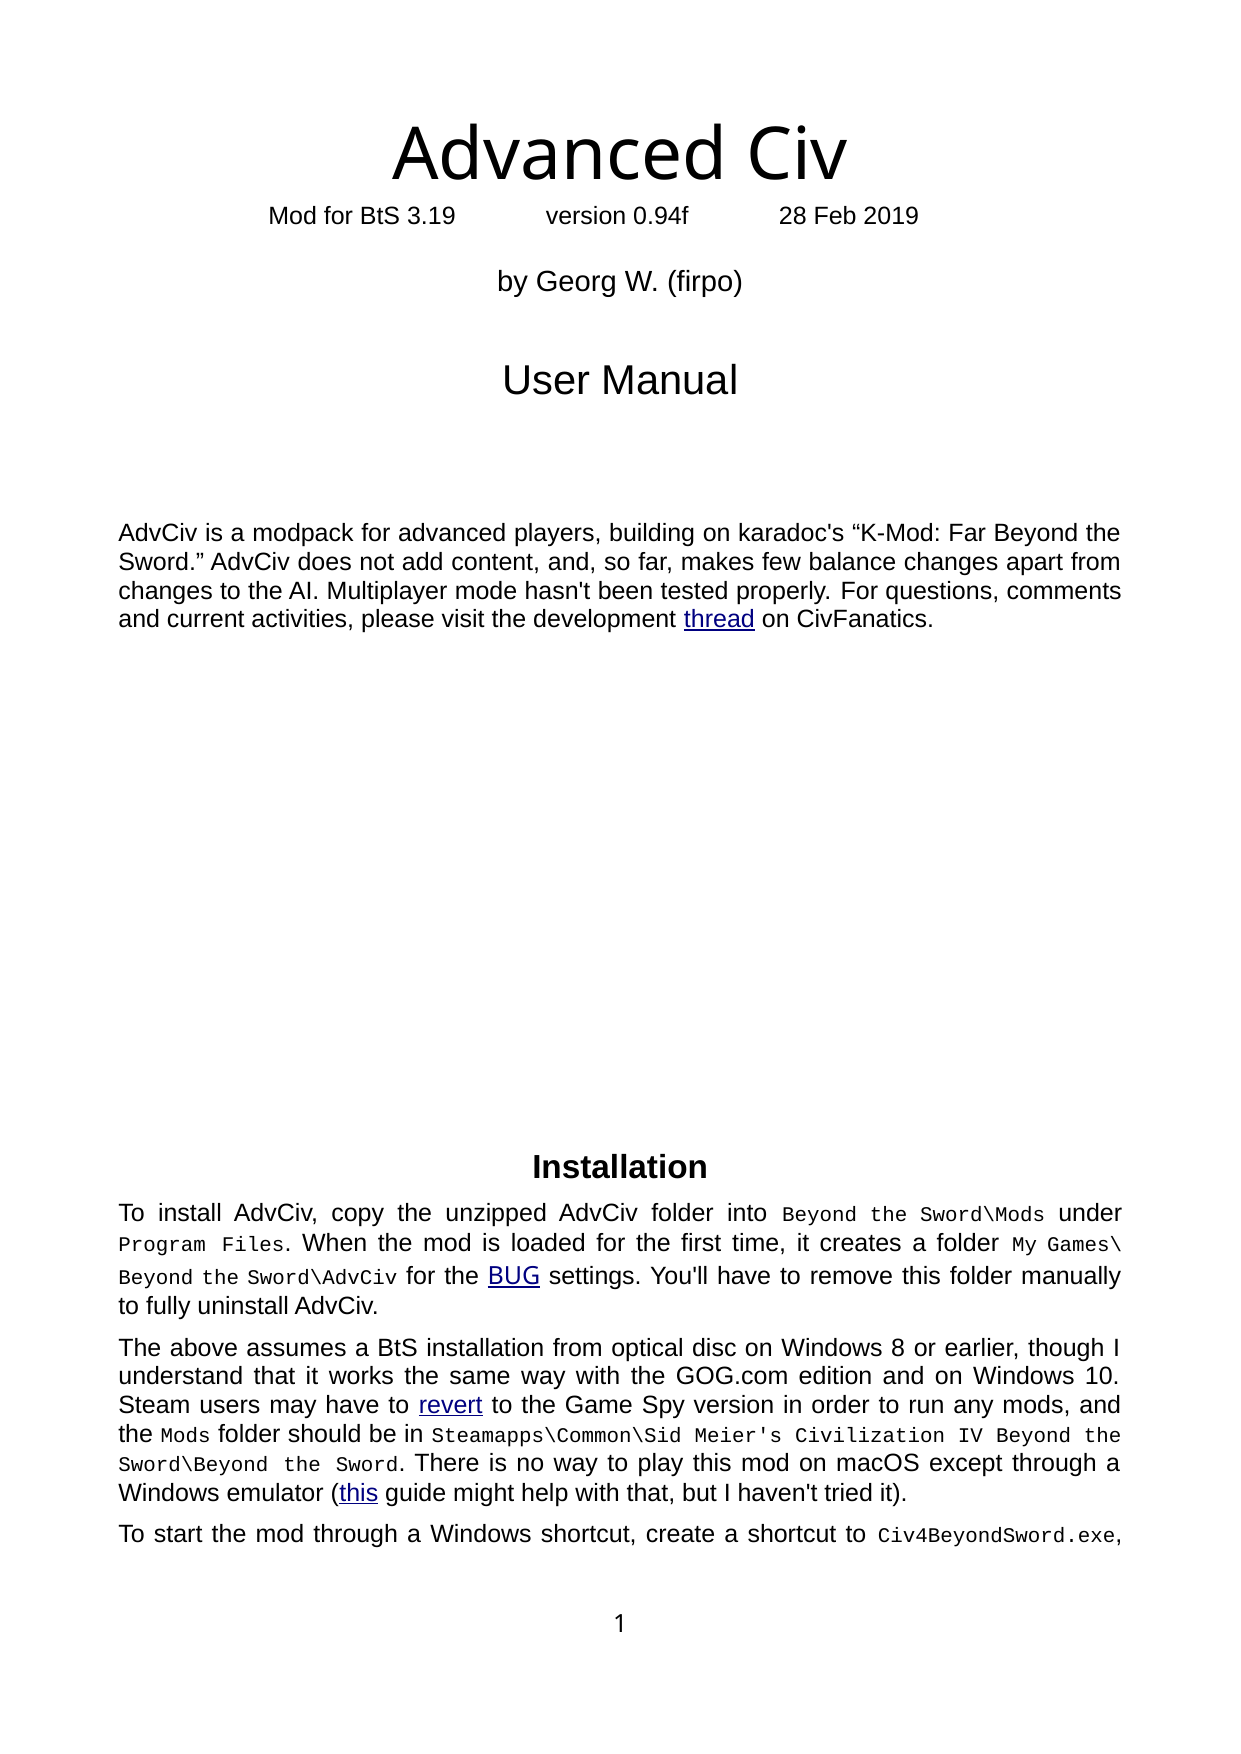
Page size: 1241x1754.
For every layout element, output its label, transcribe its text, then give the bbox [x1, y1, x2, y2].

text User Manual [118, 355, 1122, 403]
text Mod for BtS 3.19 version 0.94f 28 Feb 2019 [118, 201, 1122, 229]
text The above assumes a BtS installation from optical disc on Windows 8 or earlier, though I understand that it works the same way with the GOG.com edition and on Windows 10. Steam users may have to revert to the Game Spy version in order to run any mods, and the Mods folder should be in Steamapps\Common\Sid Meier's Civilization IV Beyond the Sword\Beyond the Sword. There is no way to play this mod on macOS except through a Windows emulator (this guide might help with that, but I haven't tried it). [118, 1332, 1122, 1507]
text Advanced Civ [118, 118, 1122, 195]
text To install AdvCiv, copy the unzipped AdvCiv folder into Beyond the Sword\Mods under Program Files. When the mod is loaded for the first time, it creates a folder My Games\Beyond the Sword\AdvCiv for the BUG settings. You'll have to remove this folder manually to fully uninstall AdvCiv. [118, 1198, 1122, 1320]
subtitle Installation [118, 1147, 1122, 1185]
text AdvCiv is a modpack for advanced players, building on karadoc's “K-Mod: Far Beyond the Sword.” AdvCiv does not add content, and, so far, makes few balance changes apart from changes to the AI. Multiplayer mode hasn't been tested properly. For questions, comments and current activities, please visit the development thread on CivFanatics. [118, 518, 1122, 633]
text by Georg W. (firpo) [118, 264, 1122, 298]
text To start the mod through a Windows shortcut, create a shortcut to Civ4BeyondSword.exe, [118, 1519, 1122, 1549]
